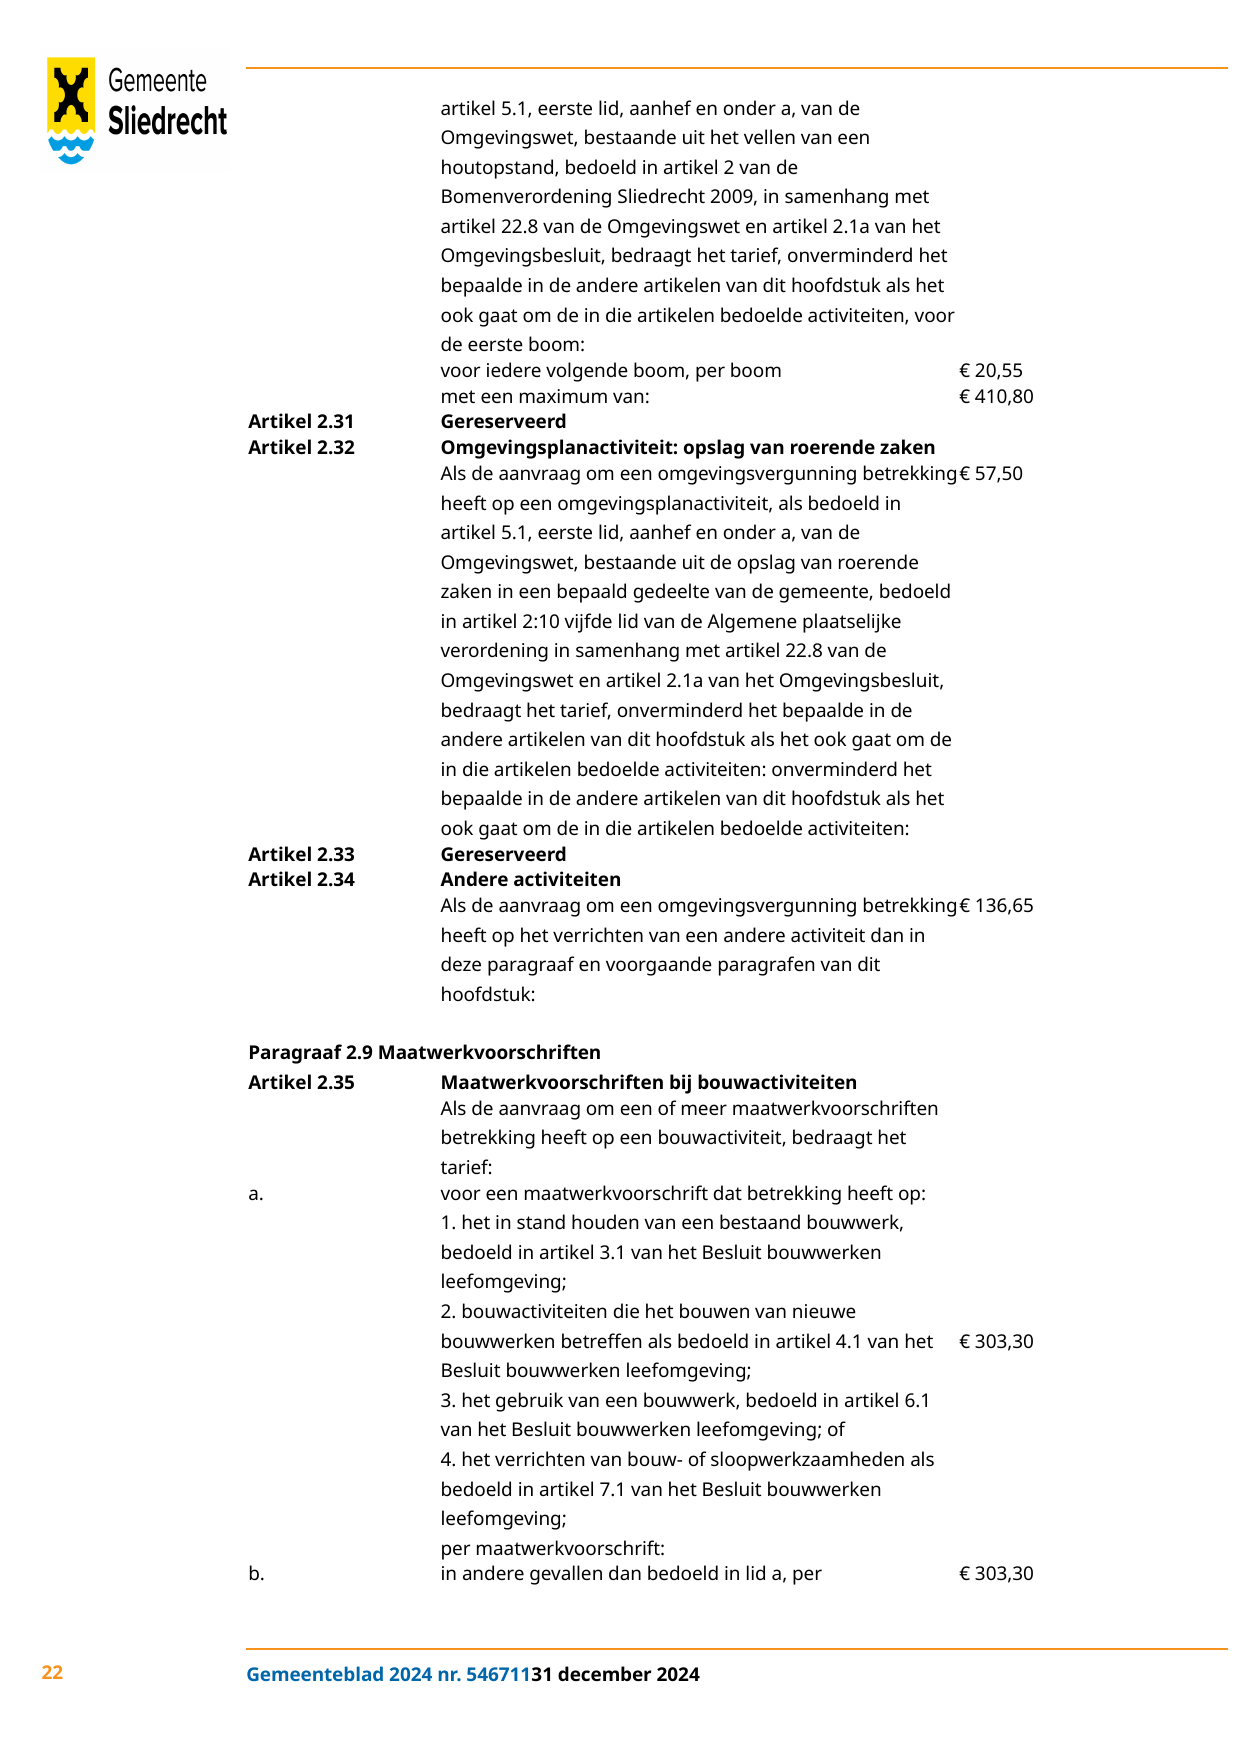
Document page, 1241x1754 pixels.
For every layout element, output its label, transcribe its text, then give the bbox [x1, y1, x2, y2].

table_cell [248, 892, 440, 1007]
table_cell [248, 357, 440, 383]
table_cell [959, 1095, 1152, 1180]
table_cell Omgevingsplanactiviteit: opslag van roerende zaken [440, 434, 959, 460]
table_cell Andere activiteiten [440, 867, 959, 892]
table_cell voor iedere volgende boom, per boom [440, 357, 959, 383]
table_cell Artikel 2.32 [248, 434, 440, 460]
table_cell met een maximum van: [440, 383, 959, 409]
table_cell [248, 95, 440, 357]
table_cell Artikel 2.31 [248, 409, 440, 434]
table_header [959, 1069, 1152, 1095]
table_cell Als de aanvraag om een omgevingsvergunning betrekking heeft op een omgevingsplanactiviteit, als bedoeld in artikel 5.1, eerste lid, aanhef en onder a, van de Omgevingswet, bestaande uit de opslag van roerende zaken in een bepaald gedeelte van de gemeente, bedoeld in artikel 2:10 vijfde lid van de Algemene plaatselijke verordening in samenhang met artikel 22.8 van de Omgevingswet en artikel 2.1a van het Omgevingsbesluit, bedraagt het tarief, onverminderd het bepaalde in de andere artikelen van dit hoofdstuk als het ook gaat om de in die artikelen bedoelde activiteiten: onverminderd het bepaalde in de andere artikelen van dit hoofdstuk als het ook gaat om de in die artikelen bedoelde activiteiten: [440, 460, 959, 841]
table_cell voor een maatwerkvoorschrift dat betrekking heeft op: 1. het in stand houden van een bestaand bouwwerk, bedoeld in artikel 3.1 van het Besluit bouwwerken leefomgeving; 2. bouwactiviteiten die het bouwen van nieuwe bouwwerken betreffen als bedoeld in artikel 4.1 van het Besluit bouwwerken leefomgeving; 3. het gebruik van een bouwwerk, bedoeld in artikel 6.1 van het Besluit bouwwerken leefomgeving; of 4. het verrichten van bouw- of sloopwerkzaamheden als bedoeld in artikel 7.1 van het Besluit bouwwerken leefomgeving; per maatwerkvoorschrift: [440, 1180, 959, 1561]
table_cell € 303,30 [959, 1180, 1152, 1561]
table_cell Gereserveerd [440, 841, 959, 867]
table_cell [959, 434, 1152, 460]
table_cell [959, 841, 1152, 867]
table_cell € 303,30 [959, 1561, 1152, 1586]
table_header Maatwerkvoorschriften bij bouwactiviteiten [440, 1069, 959, 1095]
table_cell Als de aanvraag om een of meer maatwerkvoorschriften betrekking heeft op een bouwactiviteit, bedraagt het tarief: [440, 1095, 959, 1180]
text Paragraaf 2.9 Maatwerkvoorschriften [248, 1039, 1152, 1065]
table_cell € 57,50 [959, 460, 1152, 841]
picture [41, 47, 231, 172]
table_cell [959, 867, 1152, 892]
table_cell € 20,55 [959, 357, 1152, 383]
table_cell [248, 460, 440, 841]
table_cell a. [248, 1180, 440, 1561]
table_cell artikel 5.1, eerste lid, aanhef en onder a, van de Omgevingswet, bestaande uit het vellen van een houtopstand, bedoeld in artikel 2 van de Bomenverordening Sliedrecht 2009, in samenhang met artikel 22.8 van de Omgevingswet en artikel 2.1a van het Omgevingsbesluit, bedraagt het tarief, onverminderd het bepaalde in de andere artikelen van dit hoofdstuk als het ook gaat om de in die artikelen bedoelde activiteiten, voor de eerste boom: [440, 95, 959, 357]
table_header Artikel 2.35 [248, 1069, 440, 1095]
table_cell [248, 1095, 440, 1180]
table_cell Artikel 2.34 [248, 867, 440, 892]
table_cell Artikel 2.33 [248, 841, 440, 867]
table_cell [248, 383, 440, 409]
table_cell [959, 409, 1152, 434]
table_cell Gereserveerd [440, 409, 959, 434]
table_cell Als de aanvraag om een omgevingsvergunning betrekking heeft op het verrichten van een andere activiteit dan in deze paragraaf en voorgaande paragrafen van dit hoofdstuk: [440, 892, 959, 1007]
table_cell € 410,80 [959, 383, 1152, 409]
table_cell b. [248, 1561, 440, 1586]
table_cell € 136,65 [959, 892, 1152, 1007]
table_cell in andere gevallen dan bedoeld in lid a, per [440, 1561, 959, 1586]
table_cell [959, 95, 1152, 357]
